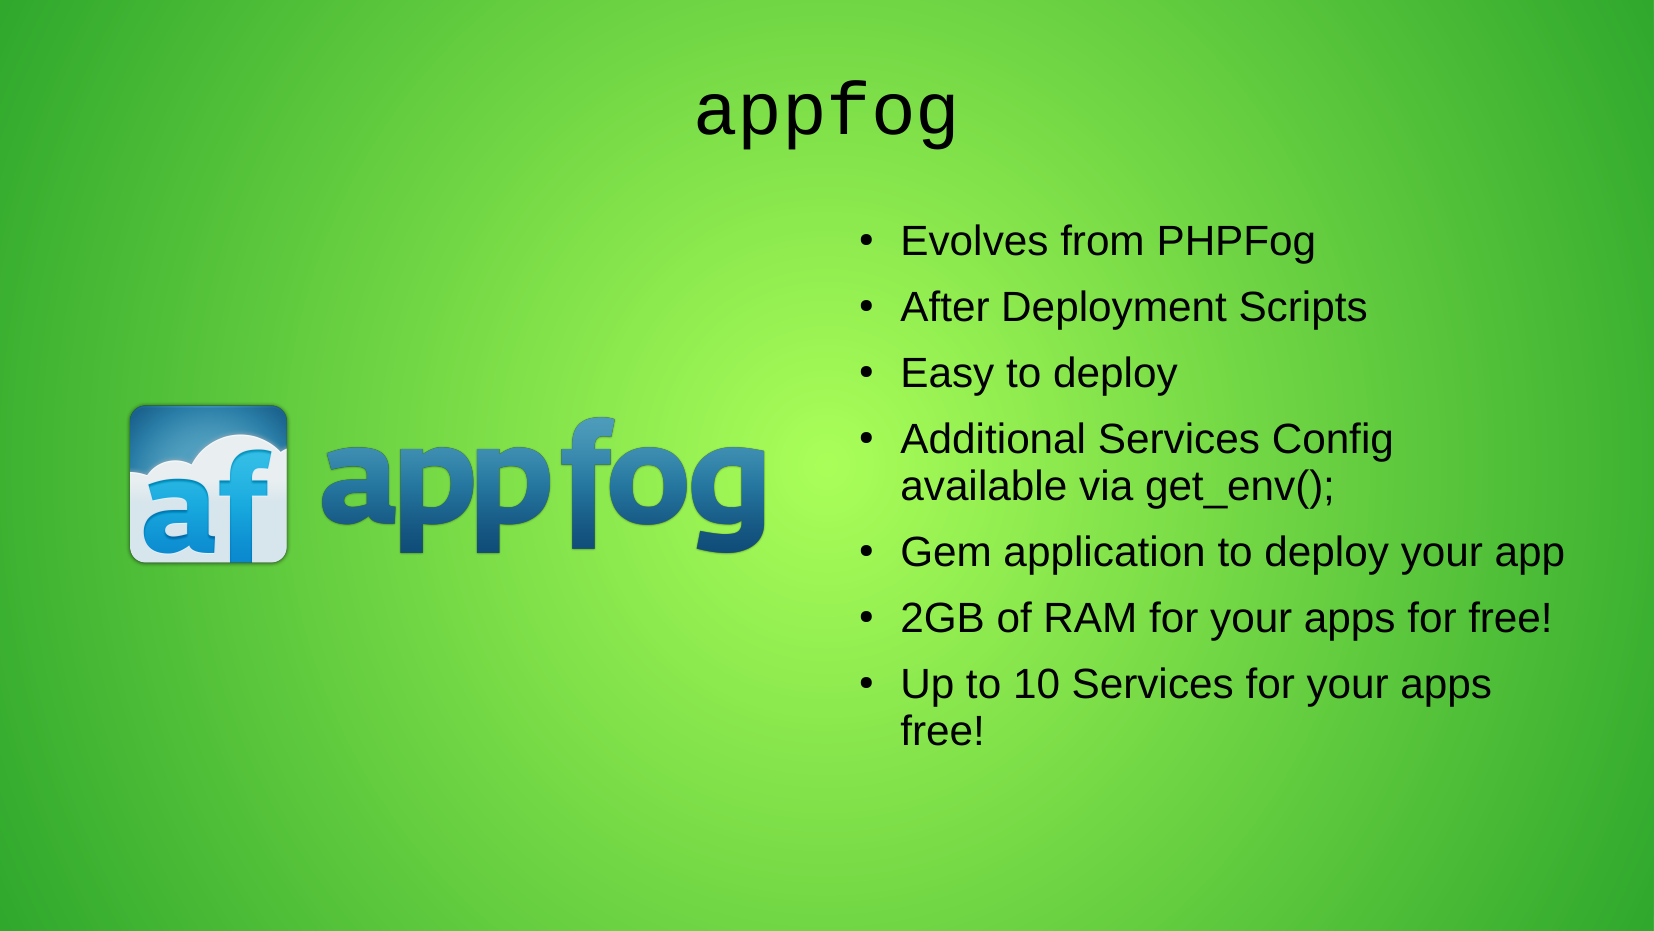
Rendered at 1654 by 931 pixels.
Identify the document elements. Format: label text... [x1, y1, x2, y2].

list Evolves from PHPFog After Deployment Scripts Easy to deploy Additional Services Config available via get_env(); Gem application to deploy your app 2GB of RAM for your apps for free! Up to 10 Services for your apps free! [845, 217, 1572, 758]
title appfog [82, 37, 1571, 193]
picture [82, 371, 809, 604]
